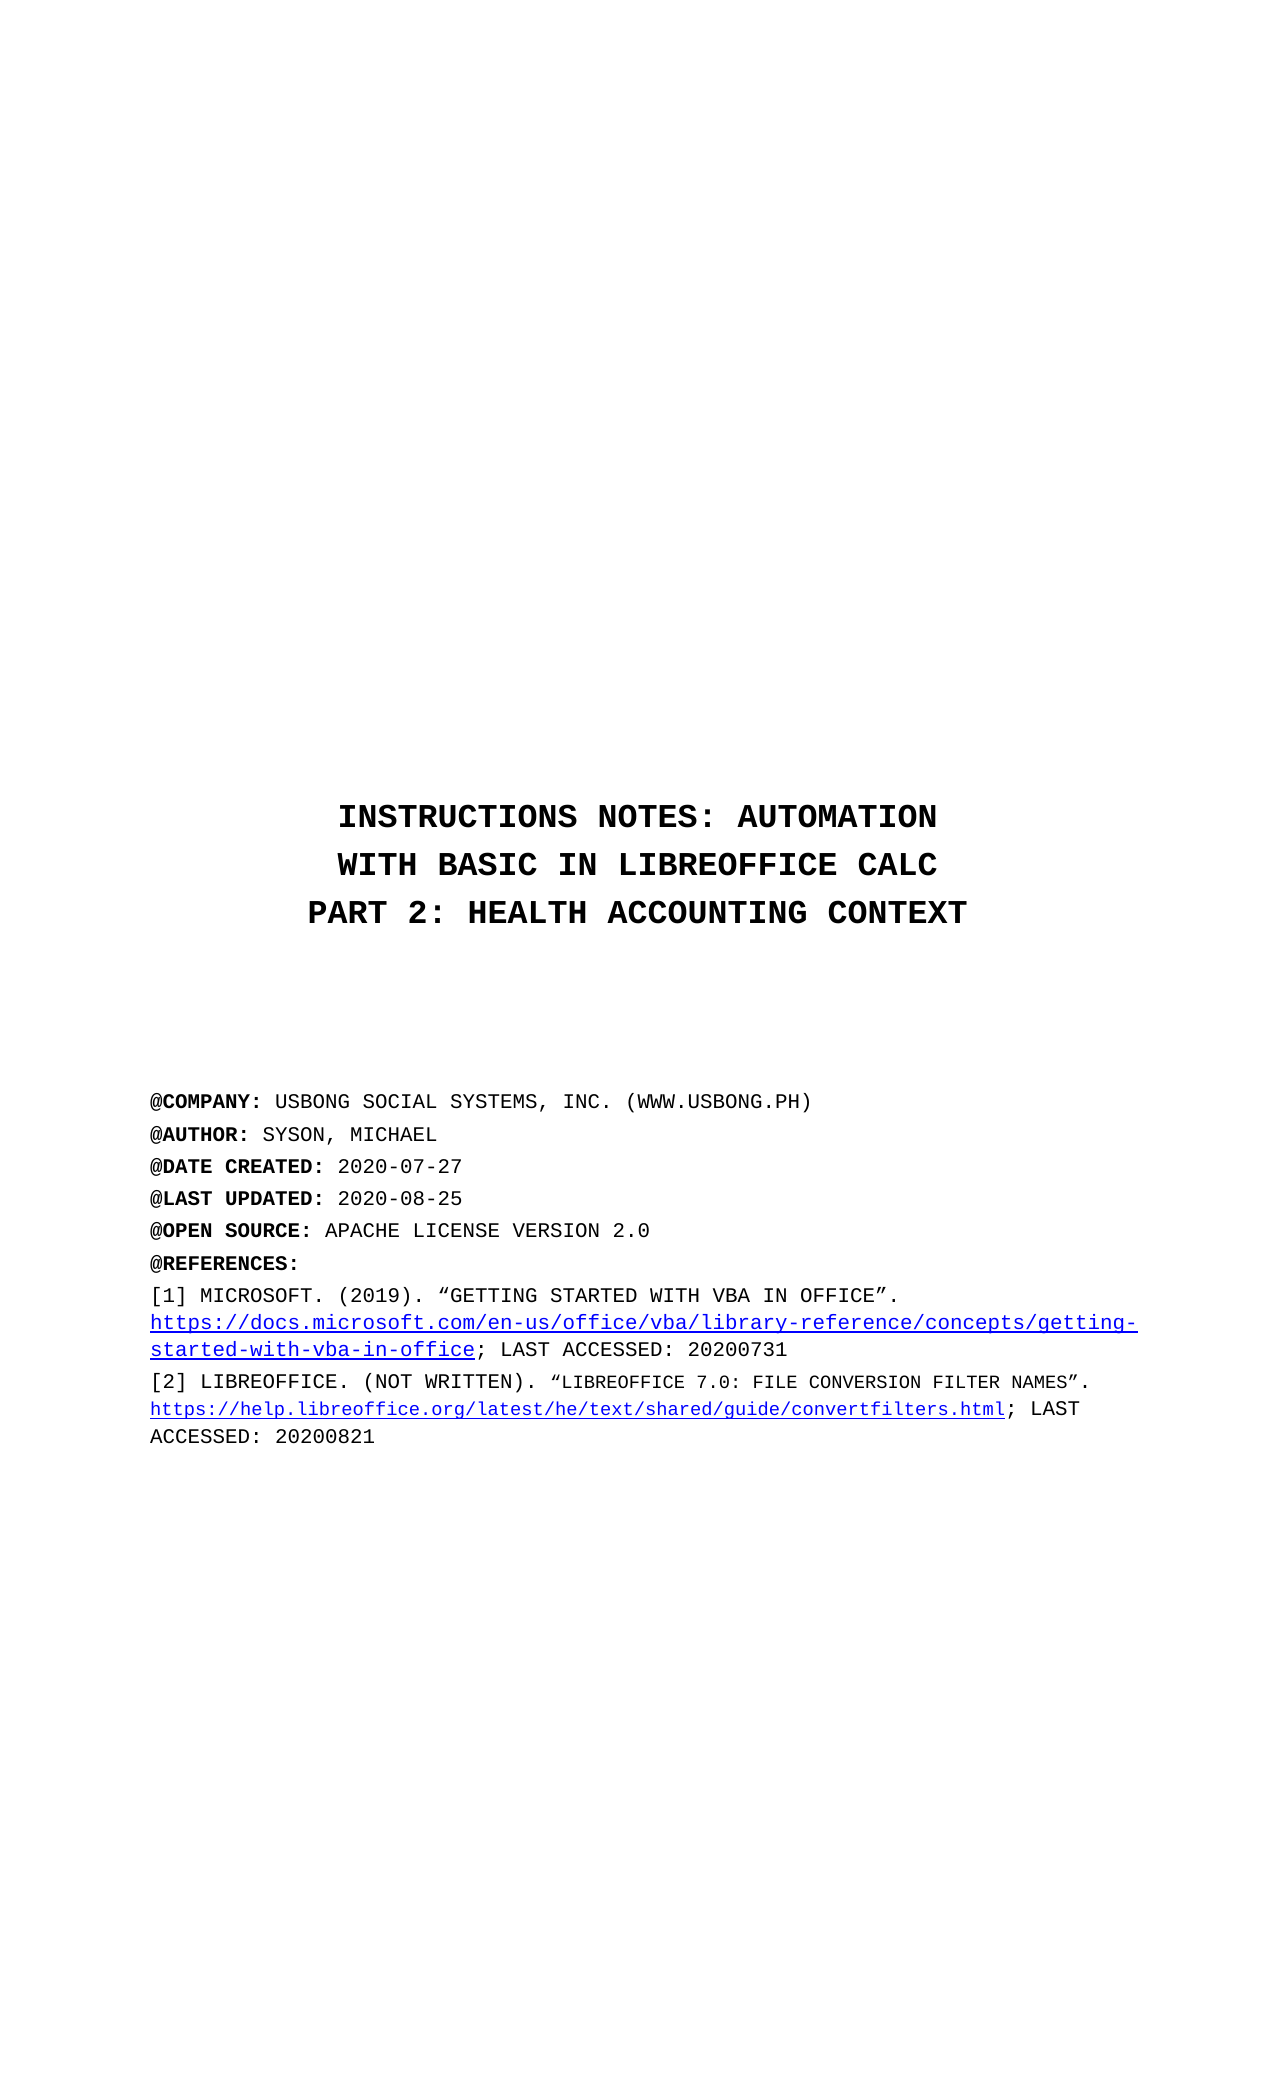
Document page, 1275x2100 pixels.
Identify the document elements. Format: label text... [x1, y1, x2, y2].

text PART 2: HEALTH ACCOUNTING CONTEXT [75, 896, 1200, 934]
text @AUTHOR: SYSON, MICHAEL [150, 1124, 1200, 1147]
text [1] MICROSOFT. (2019). “GETTING STARTED WITH VBA IN OFFICE”. https://docs.microsoft.com/en-us/office/vba/library-reference/concepts/getting-started-with-vba-in-office; LAST ACCESSED: 20200731 [150, 1285, 1200, 1363]
text @OPEN SOURCE: APACHE LICENSE VERSION 2.0 [150, 1220, 1200, 1244]
text @LAST UPDATED: 2020-08-25 [150, 1188, 1200, 1212]
text @DATE CREATED: 2020-07-27 [150, 1156, 1200, 1179]
text INSTRUCTIONS NOTES: AUTOMATION [75, 799, 1200, 837]
text WITH BASIC IN LIBREOFFICE CALC [75, 848, 1200, 886]
text @COMPANY: USBONG SOCIAL SYSTEMS, INC. (WWW.USBONG.PH) [150, 1092, 1200, 1115]
text @REFERENCES: [150, 1252, 1200, 1276]
text [2] LIBREOFFICE. (NOT WRITTEN). “LIBREOFFICE 7.0: FILE CONVERSION FILTER NAMES”. https://help.libreoffice.org/latest/he/text/shared/guide/convertfilters.html; LAST ACCESSED: 20200821 [150, 1371, 1200, 1449]
